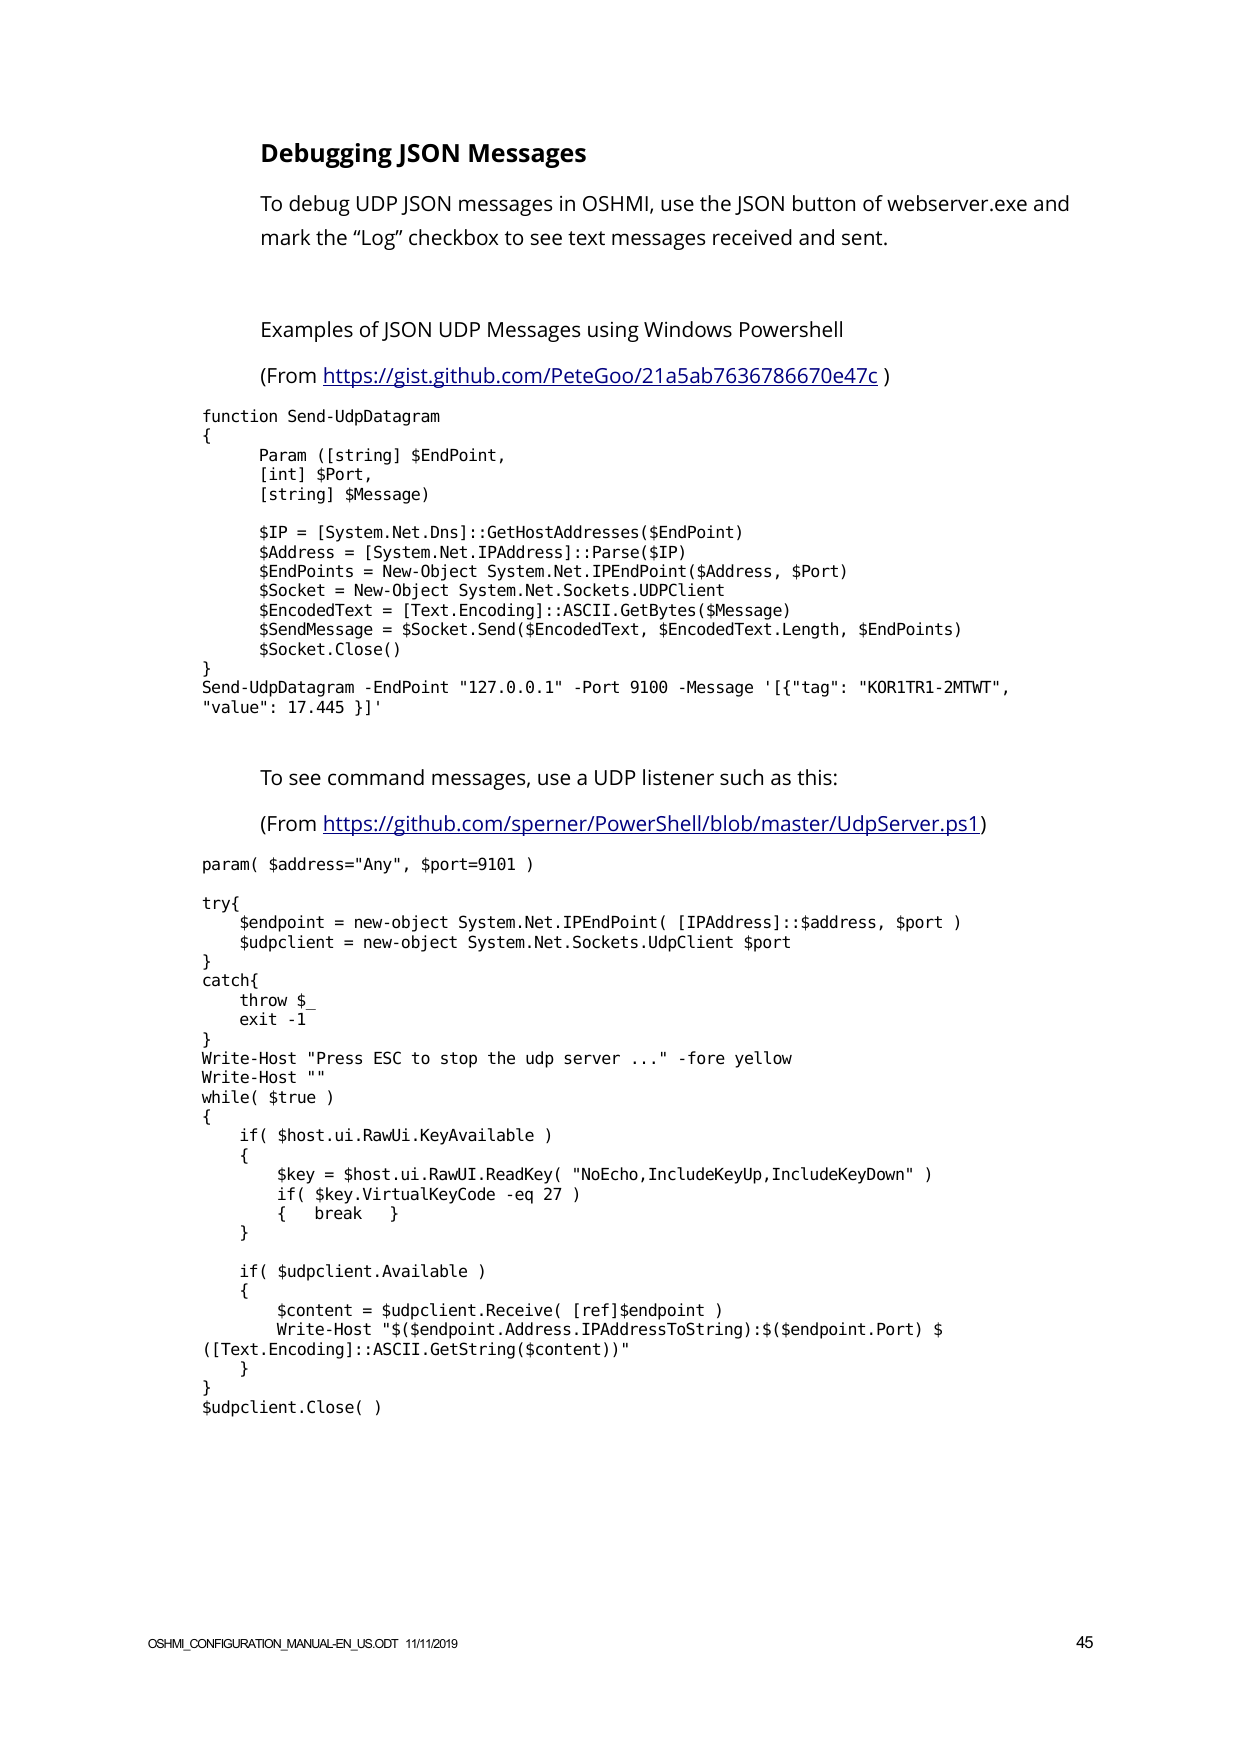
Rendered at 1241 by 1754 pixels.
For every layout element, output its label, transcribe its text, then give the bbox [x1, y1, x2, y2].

text Examples of JSON UDP Messages using Windows Powershell [260, 315, 1093, 343]
text $EndPoints = New-Object System.Net.IPEndPoint($Address, $Port) [202, 562, 1093, 581]
text } [202, 1378, 1093, 1397]
text $udpclient.Close( ) [202, 1397, 1093, 1417]
text $IP = [System.Net.Dns]::GetHostAddresses($EndPoint) [202, 523, 1093, 542]
text exit -1 [202, 1010, 1093, 1029]
text function Send-UdpDatagram [202, 407, 1093, 426]
text Debugging JSON Messages [260, 136, 1093, 170]
text To see command messages, use a UDP listener such as this: [260, 763, 1093, 791]
text } [202, 1359, 1093, 1378]
text $EncodedText = [Text.Encoding]::ASCII.GetBytes($Message) [202, 601, 1093, 620]
text throw $_ [202, 991, 1093, 1010]
text { break } [202, 1204, 1093, 1223]
text (From https://gist.github.com/PeteGoo/21a5ab7636786670e47c ) [260, 361, 1093, 389]
text catch{ [202, 971, 1093, 991]
text { [202, 1107, 1093, 1126]
text [int] $Port, [202, 465, 1093, 484]
text $Socket = New-Object System.Net.Sockets.UDPClient [202, 581, 1093, 601]
text { [202, 1281, 1093, 1301]
text while( $true ) [202, 1087, 1093, 1107]
text if( $host.ui.RawUi.KeyAvailable ) [202, 1126, 1093, 1146]
text Write-Host "$($endpoint.Address.IPAddressToString):$($endpoint.Port) $([Text.Encoding]::ASCII.GetString($content))" [202, 1320, 1093, 1359]
text param( $address="Any", $port=9101 ) [202, 855, 1093, 874]
text } [202, 659, 1093, 678]
text } [202, 952, 1093, 971]
text $SendMessage = $Socket.Send($EncodedText, $EncodedText.Length, $EndPoints) [202, 620, 1093, 639]
text Write-Host "" [202, 1068, 1093, 1087]
text To debug UDP JSON messages in OSHMI, use the JSON button of webserver.exe and mark the “Log” checkbox to see text messages received and sent. [260, 189, 1093, 251]
text { [202, 1146, 1093, 1165]
text $Address = [System.Net.IPAddress]::Parse($IP) [202, 542, 1093, 562]
text if( $udpclient.Available ) [202, 1262, 1093, 1281]
text $udpclient = new-object System.Net.Sockets.UdpClient $port [202, 932, 1093, 952]
text (From https://github.com/sperner/PowerShell/blob/master/UdpServer.ps1) [260, 809, 1093, 837]
text } [202, 1029, 1093, 1049]
text if( $key.VirtualKeyCode -eq 27 ) [202, 1184, 1093, 1204]
text $content = $udpclient.Receive( [ref]$endpoint ) [202, 1301, 1093, 1320]
text [string] $Message) [202, 484, 1093, 504]
text Write-Host "Press ESC to stop the udp server ..." -fore yellow [202, 1049, 1093, 1068]
text try{ [202, 894, 1093, 913]
text Send-UdpDatagram -EndPoint "127.0.0.1" -Port 9100 -Message '[{"tag": "KOR1TR1-2MTWT", "value": 17.445 }]' [202, 678, 1093, 717]
text Param ([string] $EndPoint, [202, 446, 1093, 465]
text { [202, 426, 1093, 446]
text $Socket.Close() [202, 639, 1093, 659]
text $endpoint = new-object System.Net.IPEndPoint( [IPAddress]::$address, $port ) [202, 913, 1093, 932]
text } [202, 1223, 1093, 1242]
text $key = $host.ui.RawUI.ReadKey( "NoEcho,IncludeKeyUp,IncludeKeyDown" ) [202, 1165, 1093, 1184]
